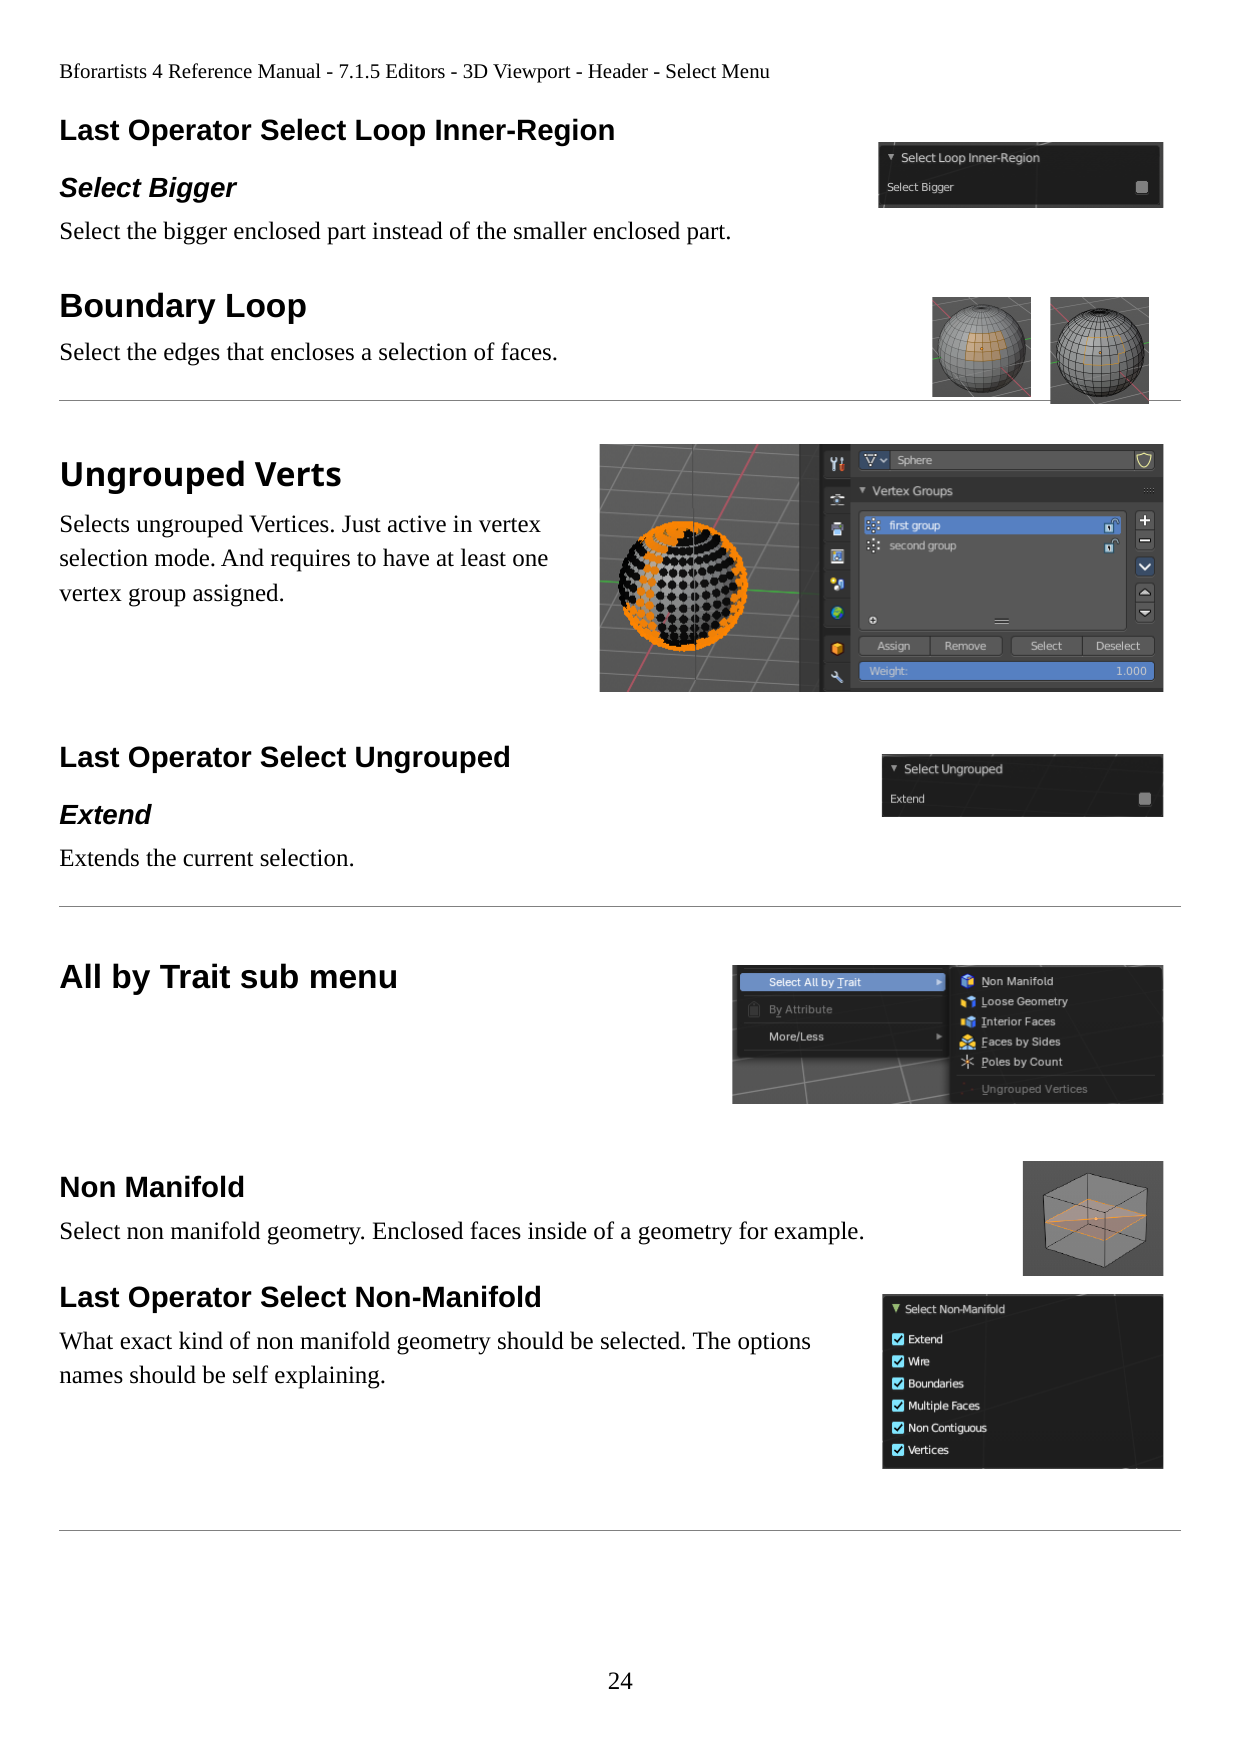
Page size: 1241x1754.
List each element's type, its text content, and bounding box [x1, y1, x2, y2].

picture [1022, 1161, 1164, 1276]
subtitle Non Manifold [59, 1169, 1022, 1203]
subtitle Last Operator Select Non-Manifold [59, 1279, 1181, 1313]
subtitle Ungrouped Verts [59, 451, 599, 496]
picture [932, 297, 1031, 397]
subtitle [1164, 171, 1181, 203]
subtitle Last Operator Select Ungrouped [59, 739, 1181, 773]
subtitle Extend [59, 798, 1181, 830]
text Extends the current selection. [59, 843, 1181, 871]
text Select the edges that encloses a selection of faces. [59, 337, 932, 366]
text Selects ungrouped Vertices. Just active in vertex selection mode. And requires to have at least one vertex group assigned. [59, 509, 599, 606]
subtitle Select Bigger [59, 171, 878, 203]
picture [599, 444, 1164, 692]
subtitle [1164, 1169, 1181, 1203]
text What exact kind of non manifold geometry should be selected. The options names should be self explaining. [59, 1326, 882, 1389]
subtitle [1164, 451, 1181, 496]
subtitle Boundary Loop [59, 286, 1181, 324]
text Select non manifold geometry. Enclosed faces inside of a geometry for example. [59, 1216, 1022, 1244]
picture [732, 965, 1164, 1104]
picture [881, 754, 1164, 817]
subtitle All by Trait sub menu [59, 957, 1181, 995]
picture [1050, 297, 1149, 404]
text Select the bigger enclosed part instead of the smaller enclosed part. [59, 216, 1181, 244]
picture [882, 1294, 1164, 1469]
subtitle Last Operator Select Loop Inner-Region [59, 113, 1181, 146]
picture [878, 142, 1164, 208]
